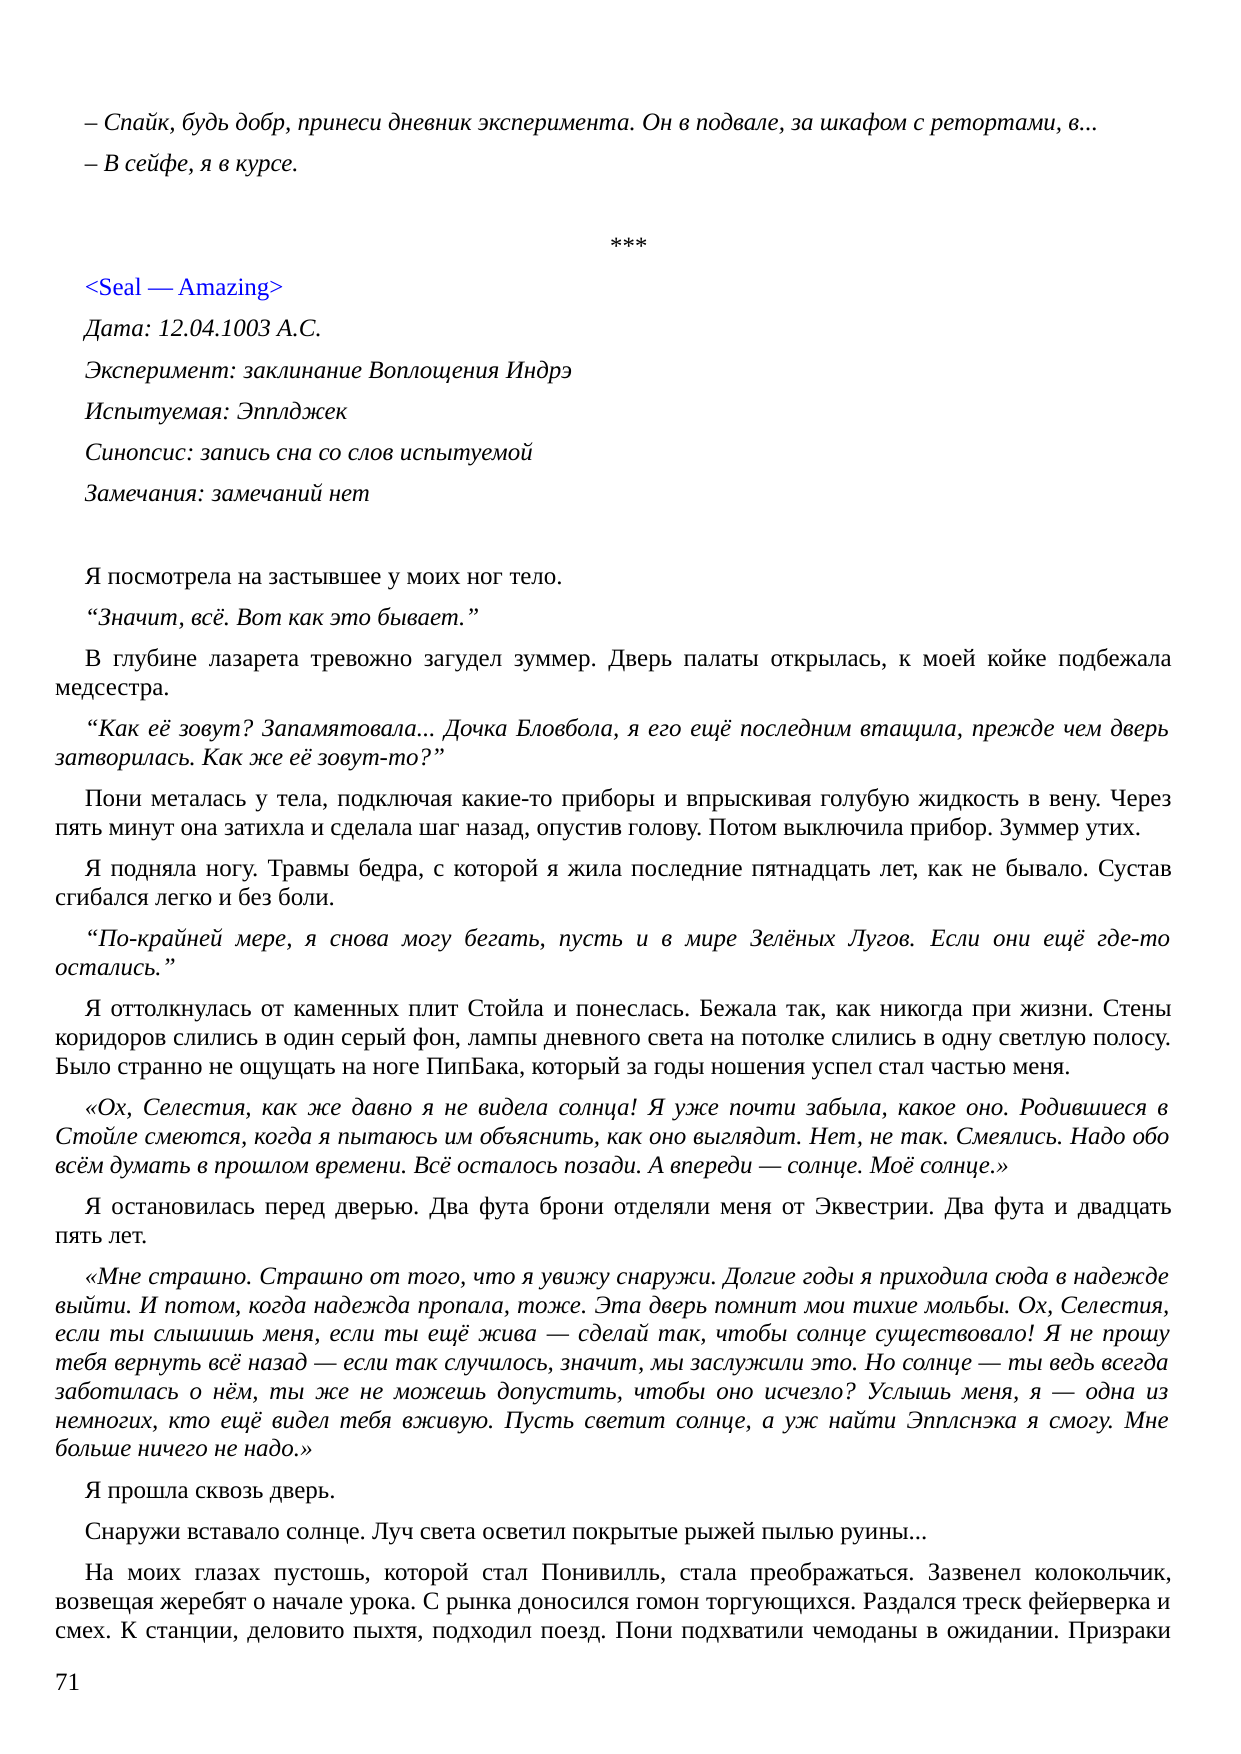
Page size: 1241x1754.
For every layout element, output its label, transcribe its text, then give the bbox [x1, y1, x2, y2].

text Дата: 12.04.1003 А.С. [55, 313, 1173, 342]
text «Ох, Селестия, как же давно я не видела солнца! Я уже почти забыла, какое оно. Родившиеся в Стойле смеются, когда я пытаюсь им объяснить, как оно выглядит. Нет, не так. Смеялись. Надо обо всём думать в прошлом времени. Всё осталось позади. А впереди — солнце. Моё солнце.» [55, 1092, 1173, 1178]
text В глубине лазарета тревожно загудел зуммер. Дверь палаты открылась, к моей койке подбежала медсестра. [55, 643, 1173, 701]
text Я подняла ногу. Травмы бедра, с которой я жила последние пятнадцать лет, как не бывало. Сустав сгибался легко и без боли. [55, 853, 1173, 911]
text Испытуемая: Эпплджек [55, 396, 1173, 425]
text – Спайк, будь добр, принеси дневник эксперимента. Он в подвале, за шкафом с ретортами, в... [55, 107, 1173, 136]
text <Seal — Amazing> [55, 272, 1173, 301]
text *** [55, 231, 1173, 260]
text – В сейфе, я в курсе. [55, 148, 1173, 177]
text Я оттолкнулась от каменных плит Стойла и понеслась. Бежала так, как никогда при жизни. Стены коридоров слились в один серый фон, лампы дневного света на потолке слились в одну светлую полосу. Было странно не ощущать на ноге ПипБака, который за годы ношения успел стал частью меня. [55, 993, 1173, 1080]
text “Значит, всё. Вот как это бывает.” [55, 602, 1173, 631]
text Пони металась у тела, подключая какие-то приборы и впрыскивая голубую жидкость в вену. Через пять минут она затихла и сделала шаг назад, опустив голову. Потом выключила прибор. Зуммер утих. [55, 783, 1173, 841]
text “По-крайней мере, я снова могу бегать, пусть и в мире Зелёных Лугов. Если они ещё где-то остались.” [55, 923, 1173, 981]
text “Как её зовут? Запамятовала... Дочка Бловбола, я его ещё последним втащила, прежде чем дверь затворилась. Как же её зовут-то?” [55, 713, 1173, 771]
text «Мне страшно. Страшно от того, что я увижу снаружи. Долгие годы я приходила сюда в надежде выйти. И потом, когда надежда пропала, тоже. Эта дверь помнит мои тихие мольбы. Ох, Селестия, если ты слышишь меня, если ты ещё жива — сделай так, чтобы солнце существовало! Я не прошу тебя вернуть всё назад — если так случилось, значит, мы заслужили это. Но солнце — ты ведь всегда заботилась о нём, ты же не можешь допустить, чтобы оно исчезло? Услышь меня, я — одна из немногих, кто ещё видел тебя вживую. Пусть светит солнце, а уж найти Эпплснэка я смогу. Мне больше ничего не надо.» [55, 1261, 1173, 1462]
text Эксперимент: заклинание Воплощения Индрэ [55, 355, 1173, 383]
text Синопсис: запись сна со слов испытуемой [55, 437, 1173, 466]
text Замечания: замечаний нет [55, 478, 1173, 507]
text Я прошла сквозь дверь. [55, 1475, 1173, 1503]
text Я посмотрела на застывшее у моих ног тело. [55, 561, 1173, 590]
text Снаружи вставало солнце. Луч света осветил покрытые рыжей пылью руины... [55, 1516, 1173, 1545]
text На моих глазах пустошь, которой стал Понивилль, стала преображаться. Зазвенел колокольчик, возвещая жеребят о начале урока. С рынка доносился гомон торгующихся. Раздался треск фейерверка и смех. К станции, деловито пыхтя, подходил поезд. Пони подхватили чемоданы в ожидании. Призраки [55, 1557, 1173, 1643]
text Я остановилась перед дверью. Два фута брони отделяли меня от Эквестрии. Два фута и двадцать пять лет. [55, 1191, 1173, 1248]
